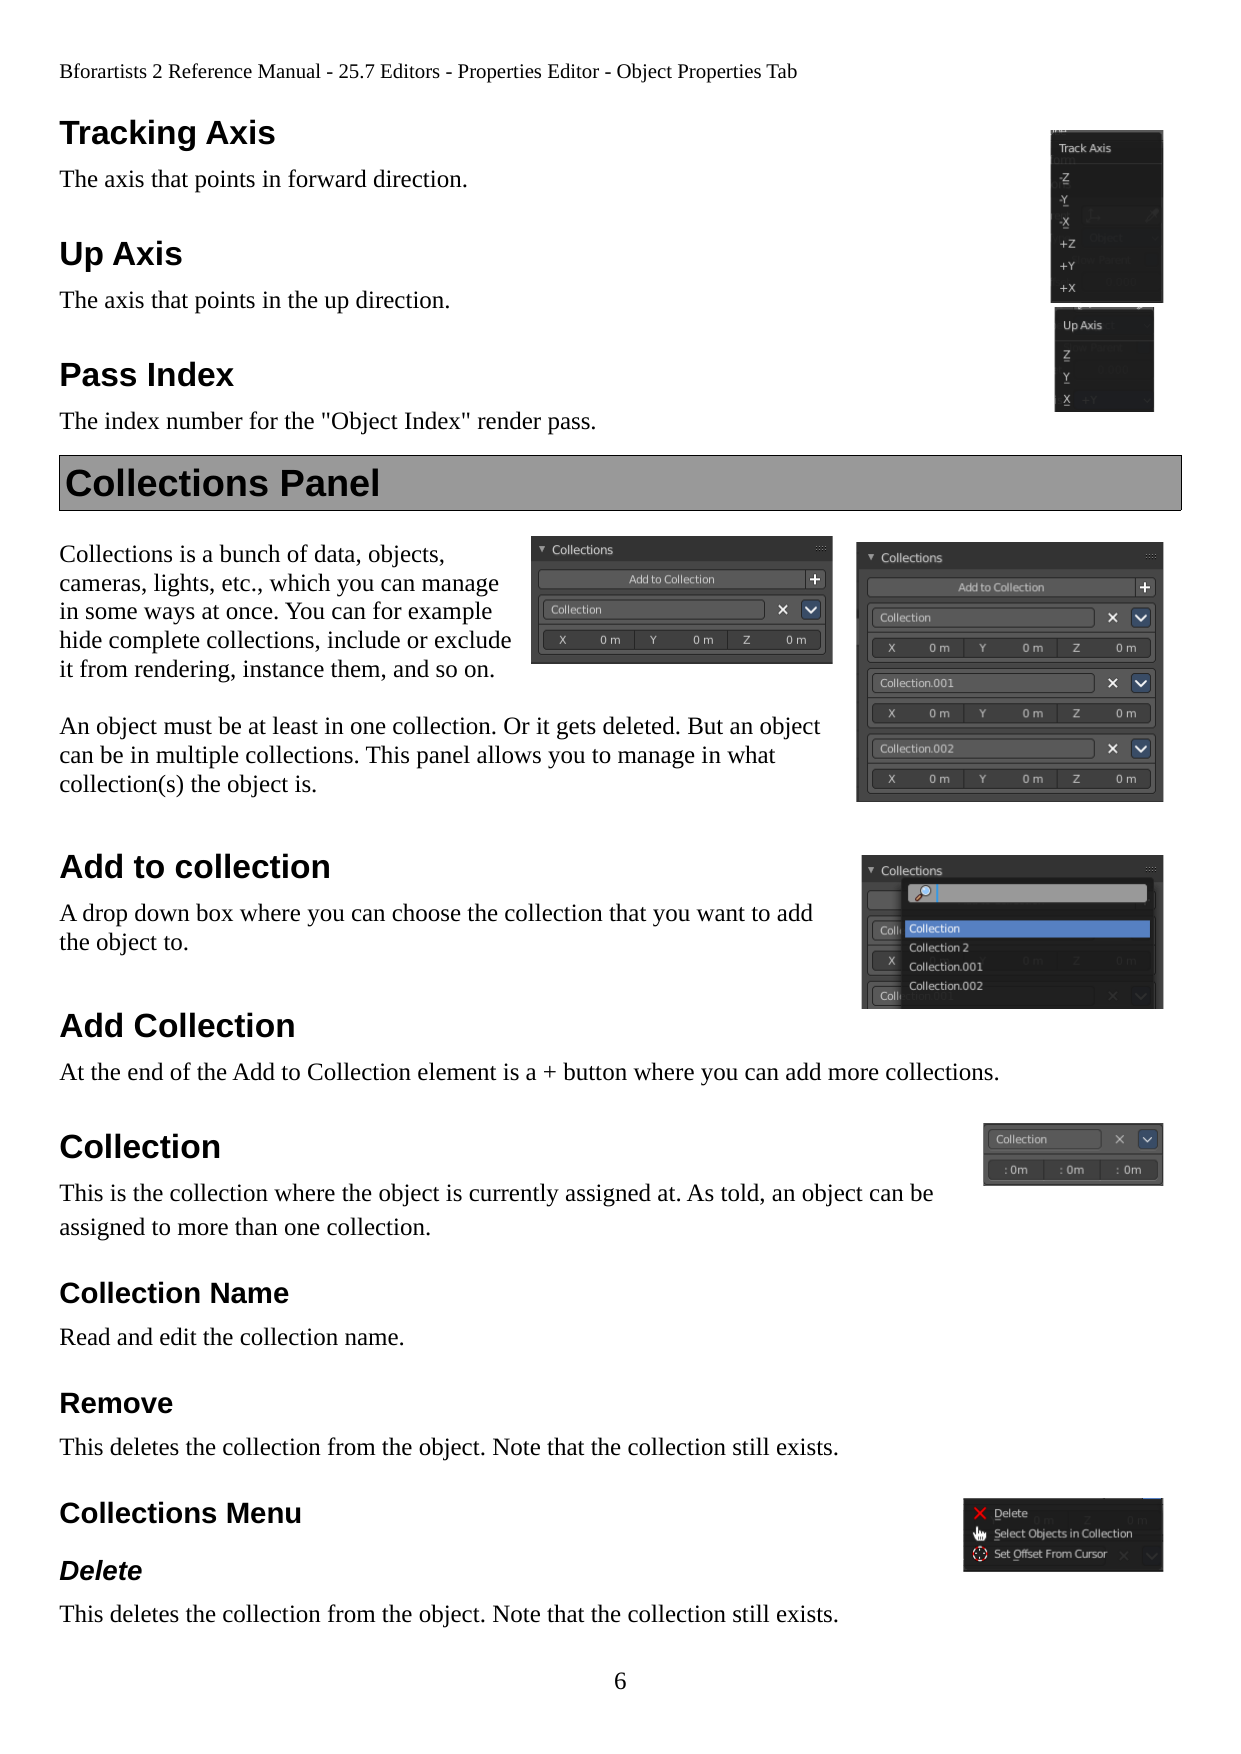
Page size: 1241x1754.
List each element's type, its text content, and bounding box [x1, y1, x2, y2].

text The axis that points in the up direction. [59, 285, 1181, 313]
table_header Collections Panel [60, 456, 1181, 510]
picture [1054, 307, 1155, 412]
subtitle Add Collection [59, 1006, 1181, 1044]
subtitle [1155, 355, 1181, 393]
subtitle Delete [59, 1554, 1181, 1586]
subtitle Collection Name [59, 1276, 1181, 1309]
subtitle Pass Index [59, 355, 1054, 393]
picture [983, 1123, 1164, 1186]
text This is the collection where the object is currently assigned at. As told, an object can be assigned to more than one collection. [59, 1178, 1181, 1241]
subtitle Up Axis [59, 234, 1050, 272]
picture [1050, 130, 1164, 303]
text An object must be at least in one collection. Or it gets deleted. But an object can be in multiple collections. This panel allows you to manage in what collection(s) the object is. [59, 711, 856, 798]
picture [856, 542, 1164, 802]
subtitle Tracking Axis [59, 113, 1181, 151]
text The axis that points in forward direction. [59, 164, 1050, 192]
subtitle Collections Menu [59, 1496, 1181, 1529]
text This deletes the collection from the object. Note that the collection still exists. [59, 1432, 1181, 1461]
subtitle [1164, 234, 1181, 272]
text Collections is a bunch of data, objects, cameras, lights, etc., which you can manage in some ways at once. You can for example hide complete collections, include or exclude it from rendering, instance them, and so on. [59, 539, 1181, 683]
subtitle Add to collection [59, 847, 1181, 886]
picture [963, 1498, 1164, 1572]
picture [531, 536, 833, 664]
subtitle Remove [59, 1386, 1181, 1419]
text At the end of the Add to Collection element is a + button where you can add more collections. [59, 1057, 1181, 1085]
subtitle Collection [59, 1127, 983, 1165]
text Read and edit the collection name. [59, 1322, 1181, 1351]
text This deletes the collection from the object. Note that the collection still exists. [59, 1599, 1181, 1627]
text A drop down box where you can choose the collection that you want to add the object to. [59, 898, 861, 956]
picture [861, 855, 1164, 1009]
text The index number for the "Object Index" render pass. [59, 406, 1181, 434]
subtitle [1164, 1127, 1181, 1165]
